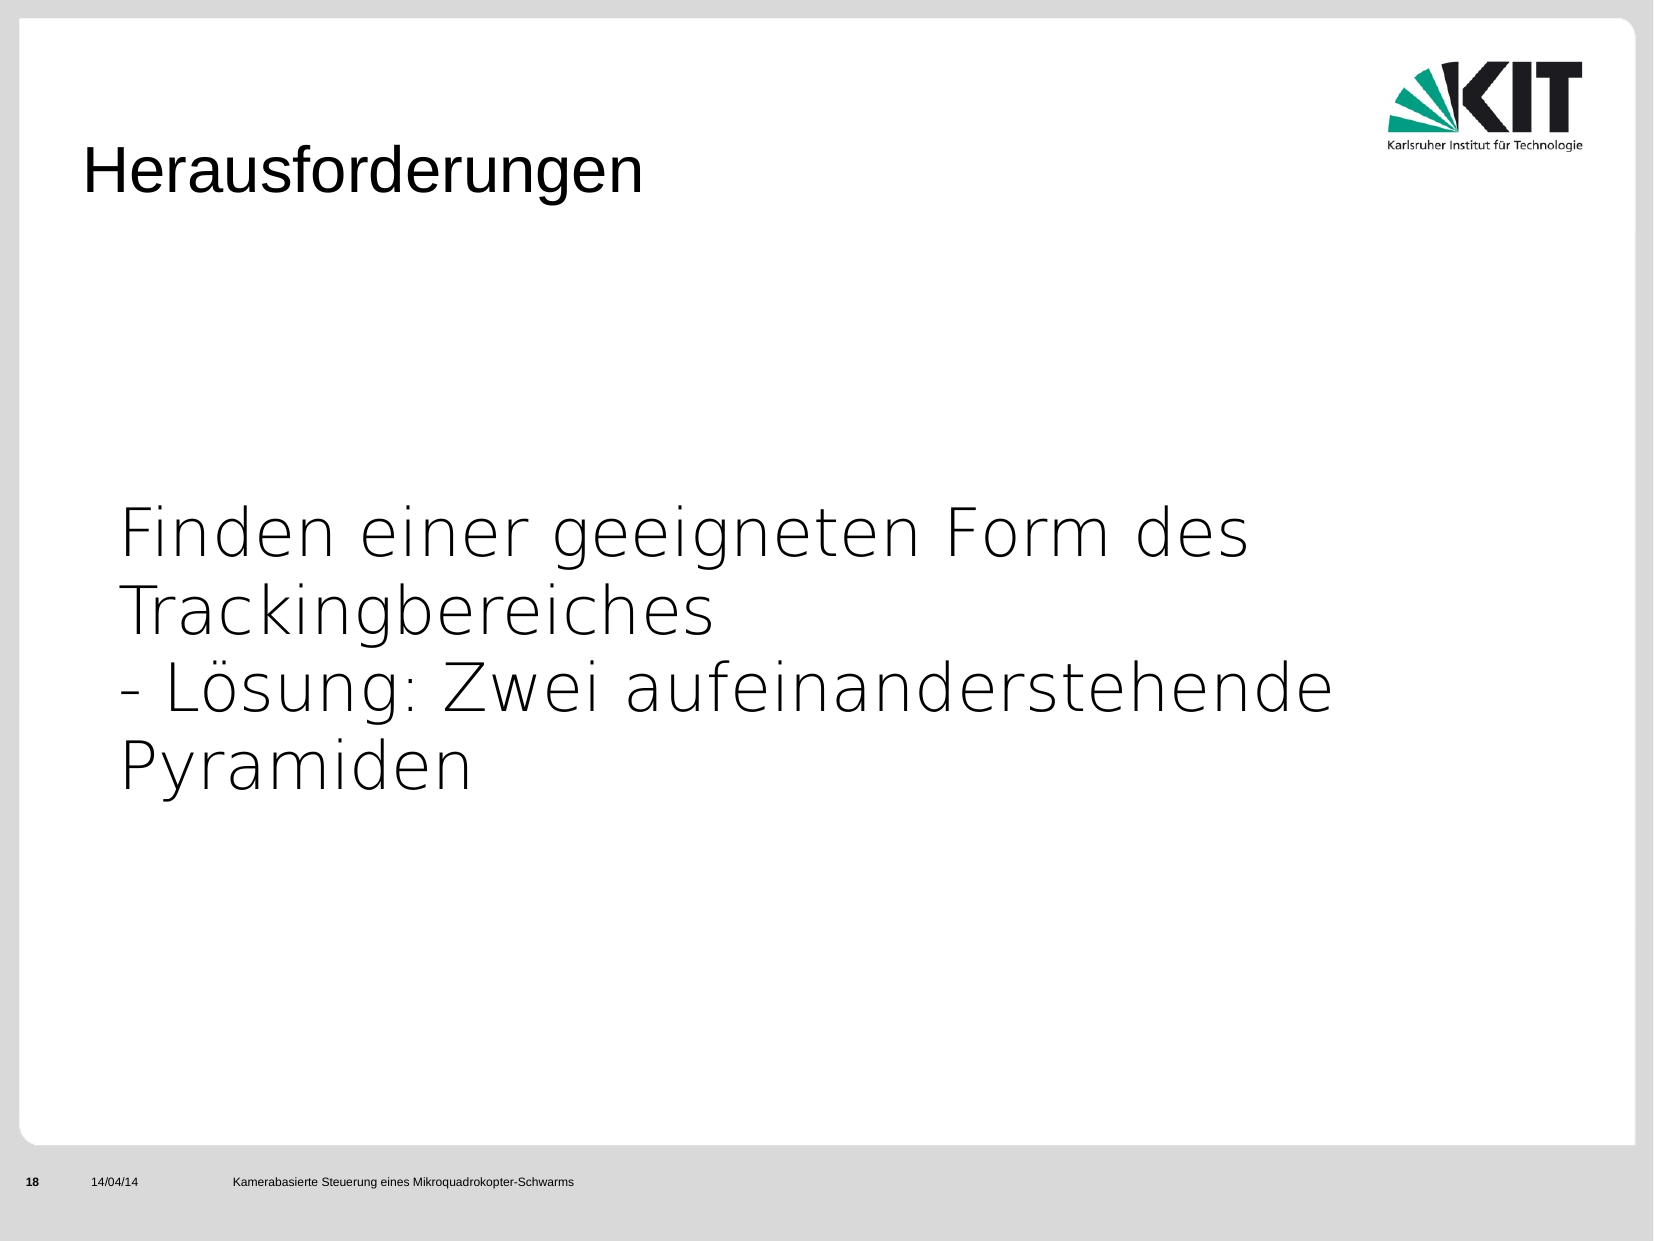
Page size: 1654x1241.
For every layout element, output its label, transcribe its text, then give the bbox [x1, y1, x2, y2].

title Herausforderungen [82, 49, 1571, 257]
picture [0, 0, 1654, 1241]
subtitle Finden einer geeigneten Form des Trackingbereiches - Lösung: Zwei aufeinanderstehende Pyramiden [82, 290, 1571, 1010]
